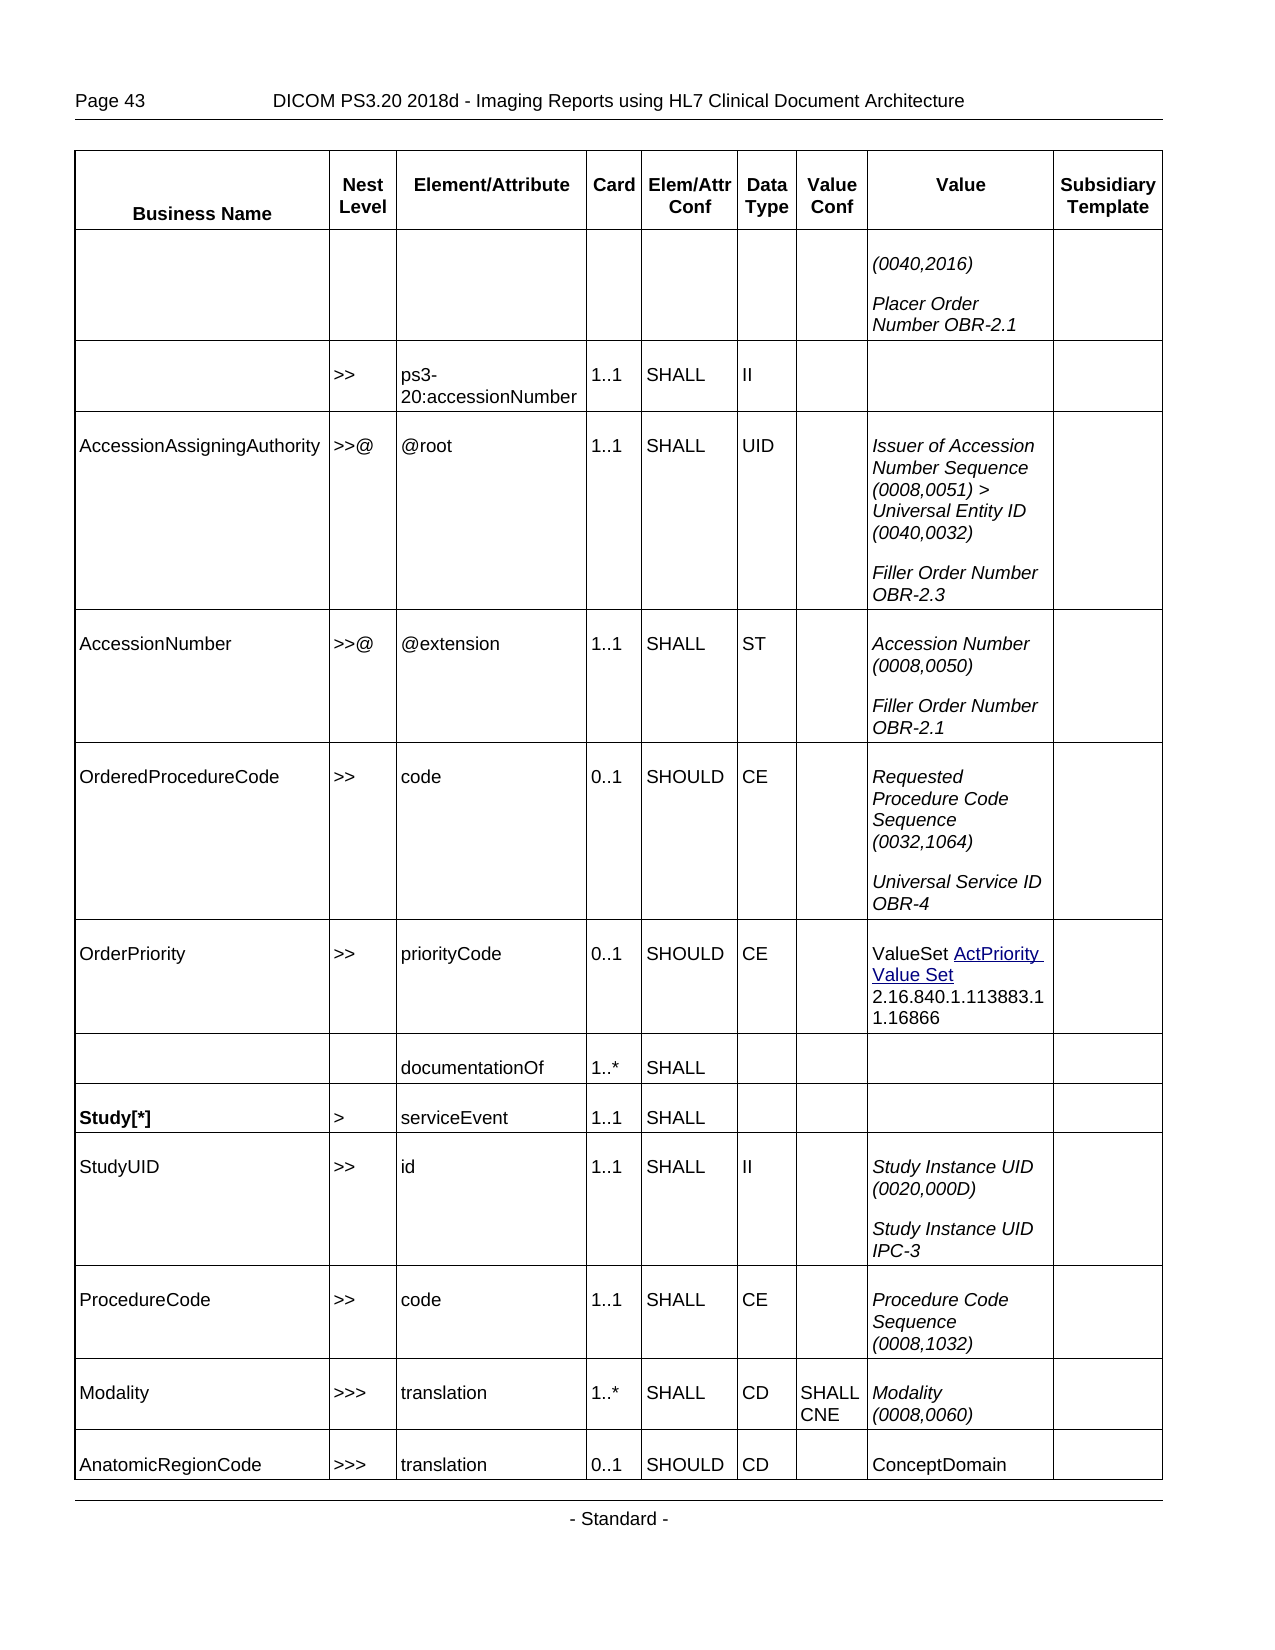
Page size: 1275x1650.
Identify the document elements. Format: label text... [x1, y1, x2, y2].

table_cell translation [397, 1430, 586, 1479]
table_cell Accession Number (0008,0050) Filler Order Number OBR-2.1 [868, 610, 1053, 742]
table_header Subsidiary Template [1054, 151, 1162, 228]
table_cell [797, 341, 867, 411]
table_cell II [738, 1133, 796, 1265]
table_header Card [587, 151, 641, 228]
table_cell [76, 341, 329, 411]
table_cell [868, 341, 1053, 411]
table_cell [1054, 412, 1162, 609]
table_header Value [868, 151, 1053, 228]
table_cell [1054, 1133, 1162, 1265]
table_cell >> [330, 920, 396, 1033]
table_cell CD [738, 1359, 796, 1429]
table_cell [797, 1084, 867, 1132]
table_header Data Type [738, 151, 796, 228]
table_cell >> [330, 743, 396, 918]
table_cell [397, 230, 586, 340]
table_cell >>> [330, 1430, 396, 1479]
table_cell ST [738, 610, 796, 742]
table_cell [1054, 920, 1162, 1033]
table_cell [1054, 1359, 1162, 1429]
table_cell 1..1 [587, 1084, 641, 1132]
table_cell ps3-20:accessionNumber [397, 341, 586, 411]
table_cell UID [738, 412, 796, 609]
table_cell service​Event [397, 1084, 586, 1132]
table_cell 1..1 [587, 1133, 641, 1265]
table_cell [797, 230, 867, 340]
table_cell [797, 610, 867, 742]
table_cell Order​Priority [76, 920, 329, 1033]
table_cell Modality (0008,0060) [868, 1359, 1053, 1429]
table_cell @root [397, 412, 586, 609]
table_cell [76, 230, 329, 340]
table_header Business Name [76, 151, 329, 228]
table_cell [642, 230, 737, 340]
table_cell Procedure Code Sequence (0008,1032) [868, 1266, 1053, 1358]
table_cell Requested Procedure Code Sequence (0032,1064) Universal Service ID OBR-4 [868, 743, 1053, 918]
table_cell SHALL [642, 1359, 737, 1429]
table_cell [738, 230, 796, 340]
table_cell documentation​Of [397, 1034, 586, 1082]
table_cell code [397, 1266, 586, 1358]
table_cell 0..1 [587, 1430, 641, 1479]
table_cell [330, 1034, 396, 1082]
table_cell >> [330, 1133, 396, 1265]
table_cell (0040,2016) Placer Order Number OBR-2.1 [868, 230, 1053, 340]
table_cell [797, 1266, 867, 1358]
table_cell >>> [330, 1359, 396, 1429]
table_cell CE [738, 1266, 796, 1358]
table_header Nest Level [330, 151, 396, 228]
table_cell SHOULD [642, 1430, 737, 1479]
table_cell Accession​Number [76, 610, 329, 742]
table_cell [76, 1034, 329, 1082]
table_header Elem/Attr Conf [642, 151, 737, 228]
table_cell >>@ [330, 412, 396, 609]
table_cell [1054, 1430, 1162, 1479]
table_cell [797, 920, 867, 1033]
table_cell 0..1 [587, 743, 641, 918]
table_cell 1..* [587, 1034, 641, 1082]
table_cell [868, 1084, 1053, 1132]
table_cell SHALL [642, 341, 737, 411]
table_cell [1054, 610, 1162, 742]
table_cell 1..1 [587, 412, 641, 609]
table_cell SHALL CNE [797, 1359, 867, 1429]
table_cell [1054, 1084, 1162, 1132]
table_cell CE [738, 743, 796, 918]
table_cell [797, 412, 867, 609]
table_cell [797, 1034, 867, 1082]
table_cell [1054, 743, 1162, 918]
table_cell CE [738, 920, 796, 1033]
table_cell Study​UID [76, 1133, 329, 1265]
table_cell Modality [76, 1359, 329, 1429]
table_cell SHALL [642, 1266, 737, 1358]
table_cell II [738, 341, 796, 411]
table_cell [1054, 341, 1162, 411]
table_cell SHALL [642, 1084, 737, 1132]
table_cell ValueSet ActPriority Value Set 2.16.840.1.113883.11.16866 [868, 920, 1053, 1033]
table_cell SHALL [642, 1133, 737, 1265]
table_cell >> [330, 341, 396, 411]
table_cell > [330, 1084, 396, 1132]
table_cell Concept​Domain [868, 1430, 1053, 1479]
table_cell [738, 1084, 796, 1132]
table_cell SHOULD [642, 743, 737, 918]
table_header Value Conf [797, 151, 867, 228]
table_cell Issuer of Accession Number Sequence (0008,0051) > Universal Entity ID (0040,0032) Filler Order Number OBR-2.3 [868, 412, 1053, 609]
table_cell Accession​Assigning​Authority [76, 412, 329, 609]
table_cell Anatomic​Region​Code [76, 1430, 329, 1479]
table_cell Ordered​Procedure​Code [76, 743, 329, 918]
table_cell SHALL [642, 610, 737, 742]
table_cell Procedure​Code [76, 1266, 329, 1358]
table_cell id [397, 1133, 586, 1265]
table_cell code [397, 743, 586, 918]
table_cell priority​Code [397, 920, 586, 1033]
table_cell 0..1 [587, 920, 641, 1033]
table_cell 1..* [587, 1359, 641, 1429]
table_cell @extension [397, 610, 586, 742]
table_cell SHALL [642, 412, 737, 609]
table_cell 1..1 [587, 341, 641, 411]
table_cell Study Instance UID (0020,000D) Study Instance UID IPC-3 [868, 1133, 1053, 1265]
table_cell CD [738, 1430, 796, 1479]
table_cell [797, 1430, 867, 1479]
table_cell >>@ [330, 610, 396, 742]
table_cell [1054, 1266, 1162, 1358]
table_cell [797, 743, 867, 918]
table_cell >> [330, 1266, 396, 1358]
table_cell SHOULD [642, 920, 737, 1033]
table_cell [738, 1034, 796, 1082]
table_cell [1054, 230, 1162, 340]
table_cell translation [397, 1359, 586, 1429]
table_cell [868, 1034, 1053, 1082]
table_cell Study[*] [76, 1084, 329, 1132]
table_cell 1..1 [587, 610, 641, 742]
table_cell [1054, 1034, 1162, 1082]
table_cell [587, 230, 641, 340]
table_cell [797, 1133, 867, 1265]
table_cell SHALL [642, 1034, 737, 1082]
table_header Element/​Attribute [397, 151, 586, 228]
table_cell [330, 230, 396, 340]
table_cell 1..1 [587, 1266, 641, 1358]
